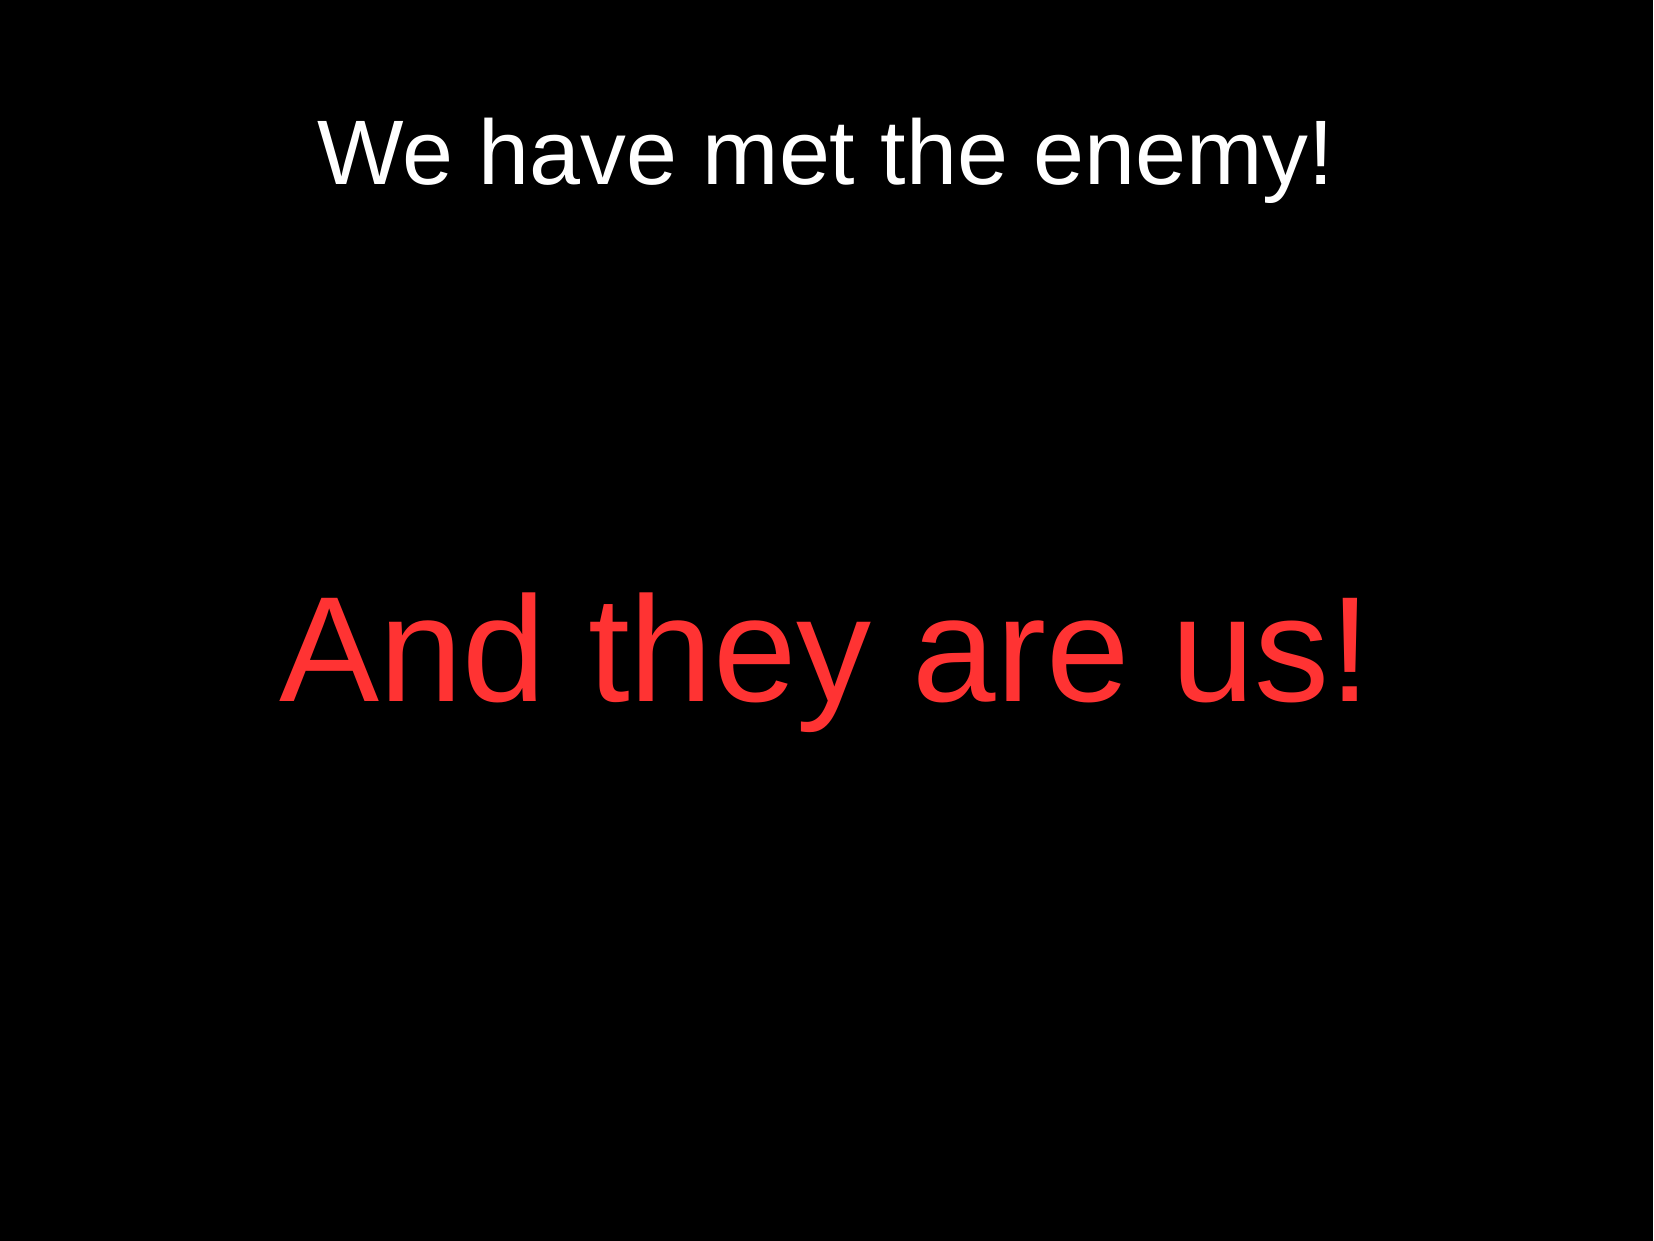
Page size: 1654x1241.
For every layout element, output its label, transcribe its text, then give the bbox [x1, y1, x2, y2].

subtitle And they are us! [82, 290, 1571, 1010]
title We have met the enemy! [82, 49, 1571, 257]
